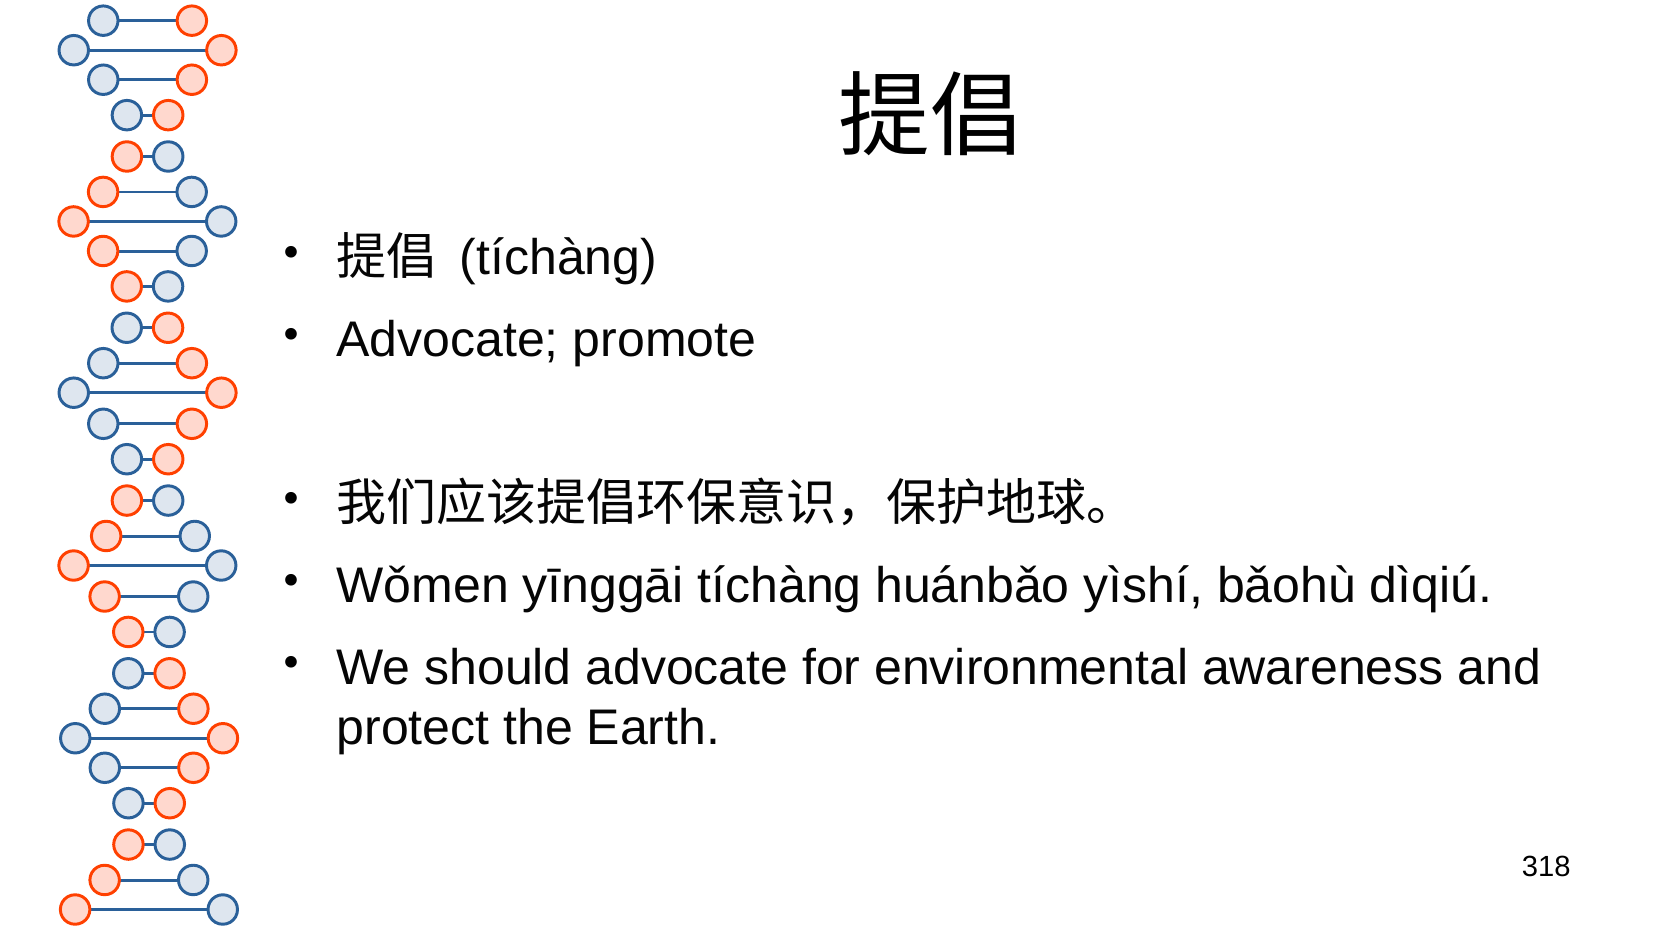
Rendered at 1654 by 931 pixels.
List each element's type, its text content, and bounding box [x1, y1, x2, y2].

list 提倡 (tíchàng) Advocate; promote 我们应该提倡环保意识，保护地球。 Wǒmen yīnggāi tíchàng huánbǎo yìshí, bǎohù dìqiú. We should advocate for environmental awareness and protect the Earth. [265, 224, 1595, 764]
title 提倡 [265, 35, 1595, 189]
